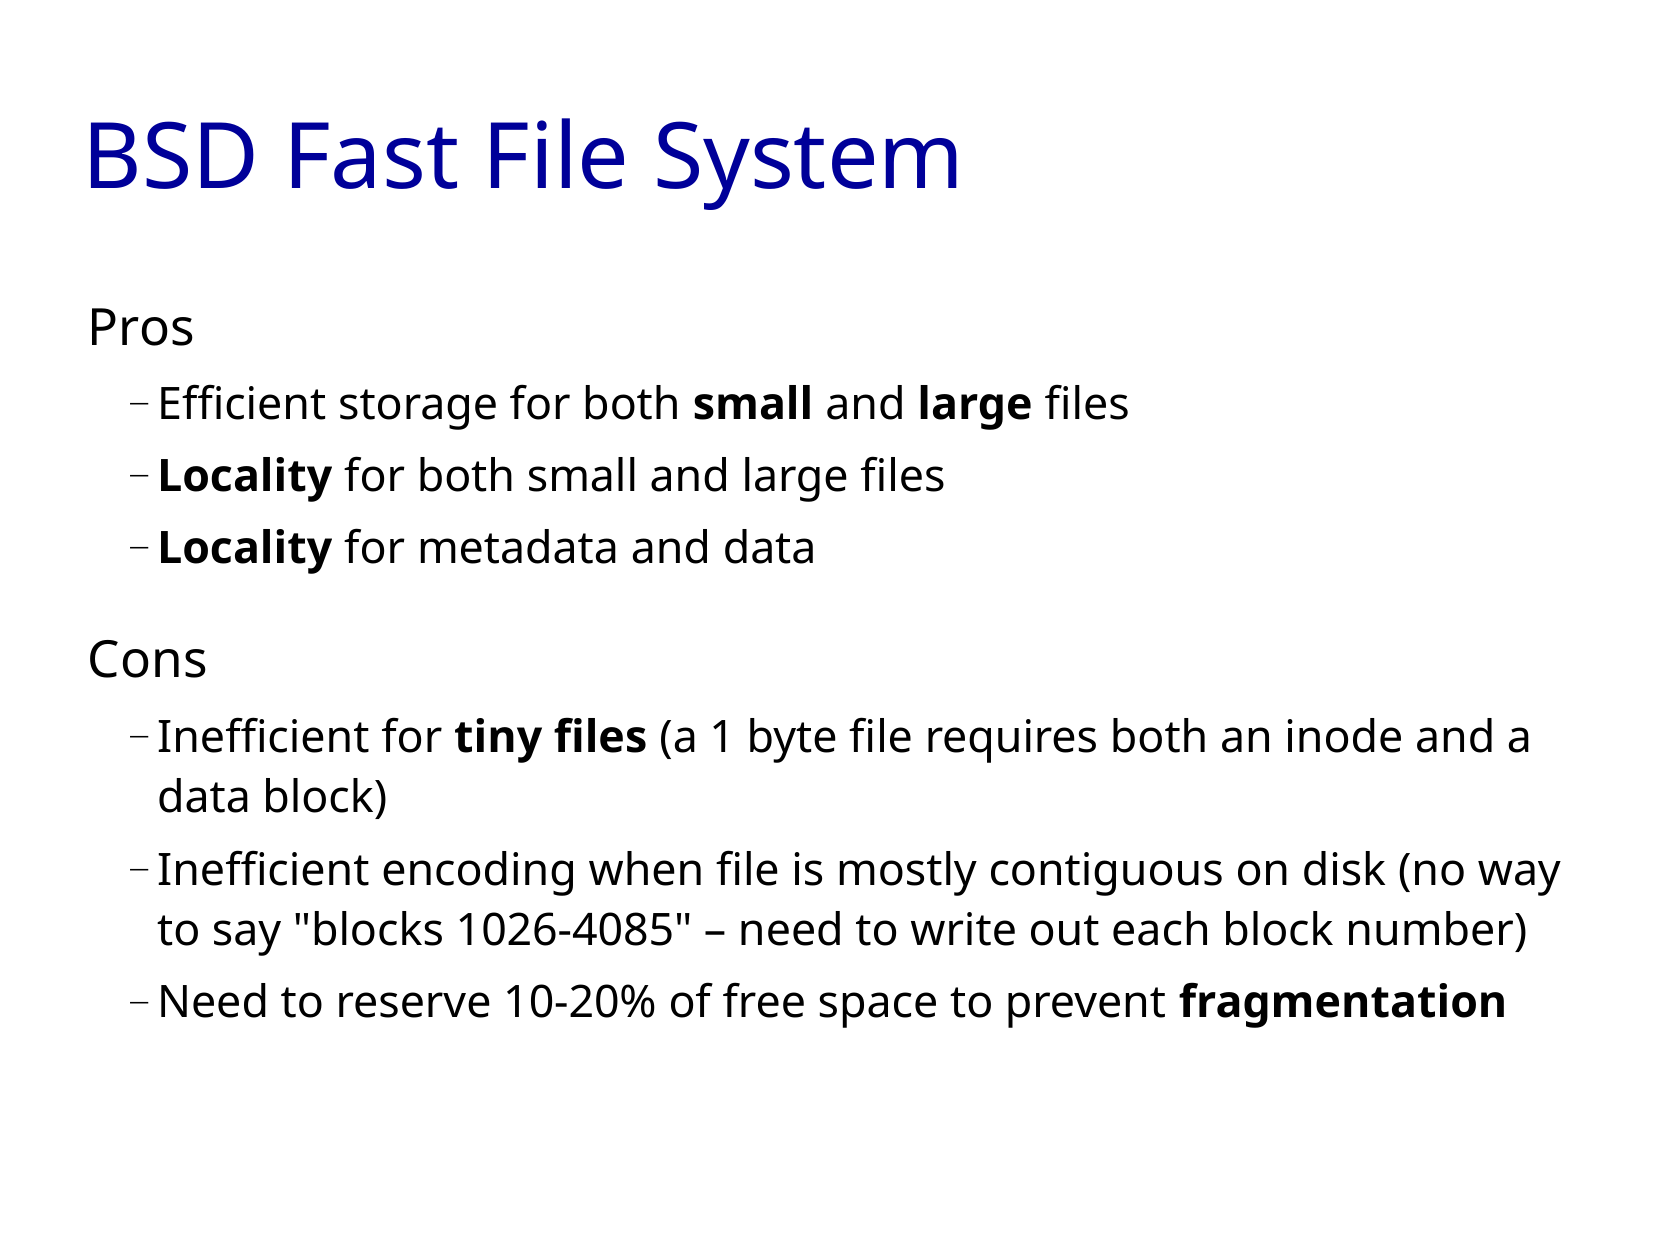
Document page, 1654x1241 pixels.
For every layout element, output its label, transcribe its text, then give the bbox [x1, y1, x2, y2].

title BSD Fast File System [82, 49, 1571, 257]
list Pros Efficient storage for both small and large files Locality for both small and large files Locality for metadata and data Cons Inefficient for tiny files (a 1 byte file requires both an inode and a data block) Inefficient encoding when file is mostly contiguous on disk (no way to say "blocks 1026-4085" – need to write out each block number) Need to reserve 10-20% of free space to prevent fragmentation [60, 290, 1571, 1096]
